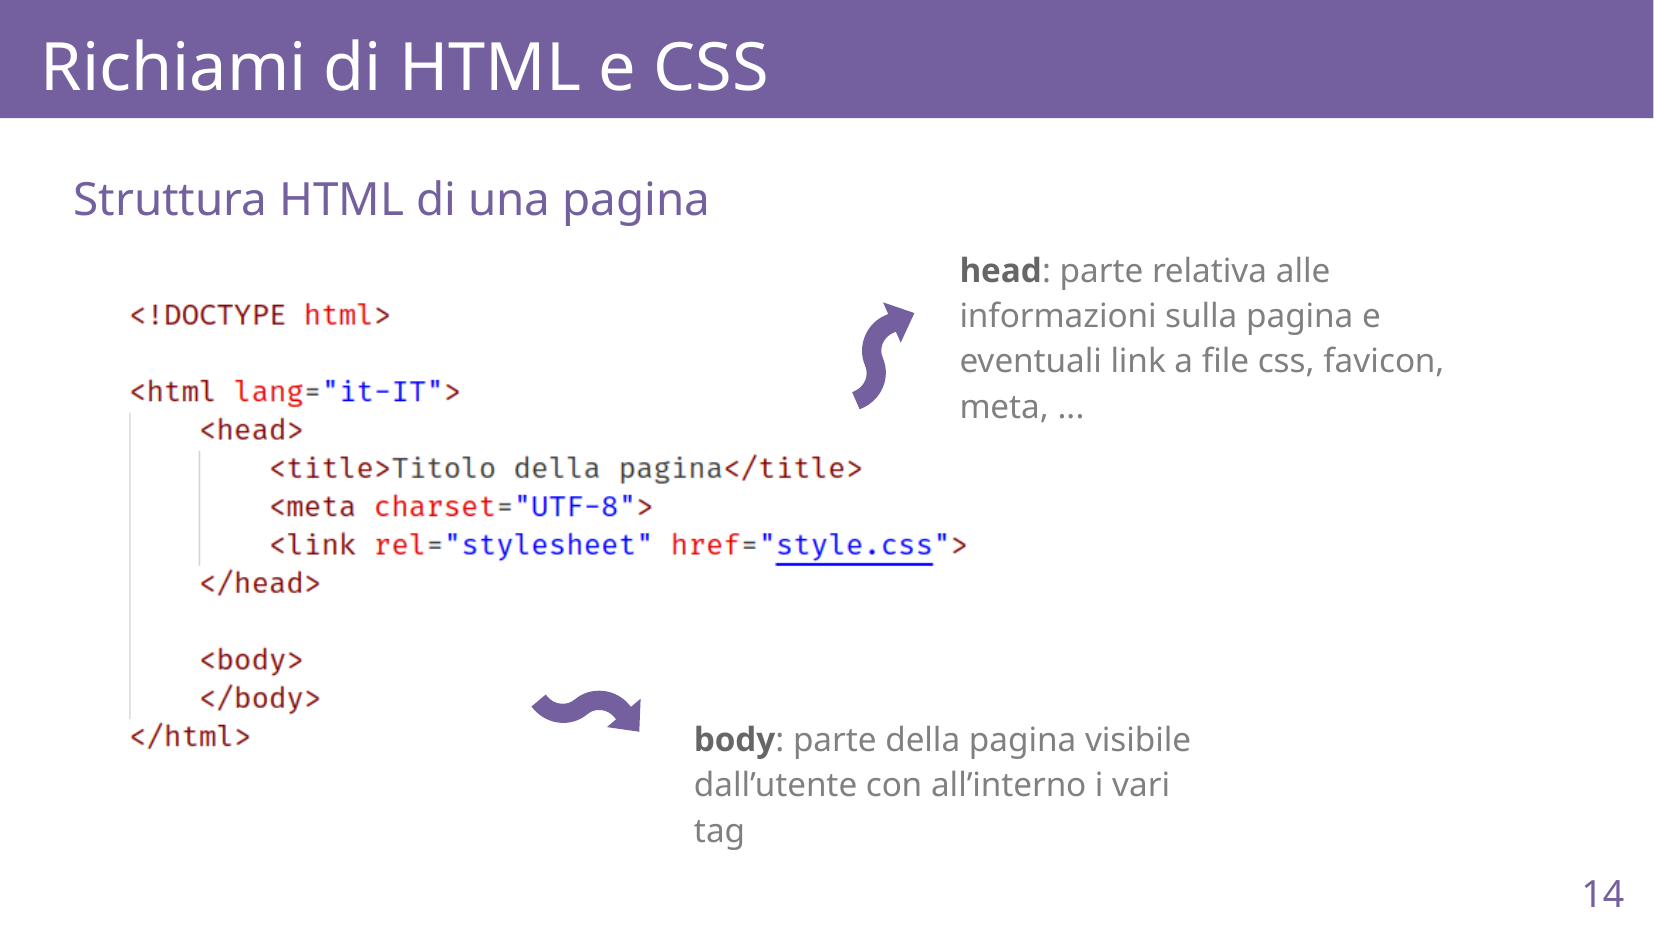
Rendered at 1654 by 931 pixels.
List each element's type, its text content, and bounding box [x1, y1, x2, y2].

text_box Richiami di HTML e CSS [25, 11, 666, 107]
text_box [1513, 860, 1654, 931]
text_box [531, 690, 641, 732]
text_box head: parte relativa alle informazioni sulla pagina e eventuali link a file css, favicon, meta, ... [944, 239, 1477, 414]
picture [118, 295, 994, 770]
text_box body: parte della pagina visibile dall’utente con all’interno i vari tag [679, 708, 1211, 857]
text_box Struttura HTML di una pagina [59, 158, 1107, 229]
text_box [852, 302, 915, 410]
text_box [0, 0, 1654, 119]
